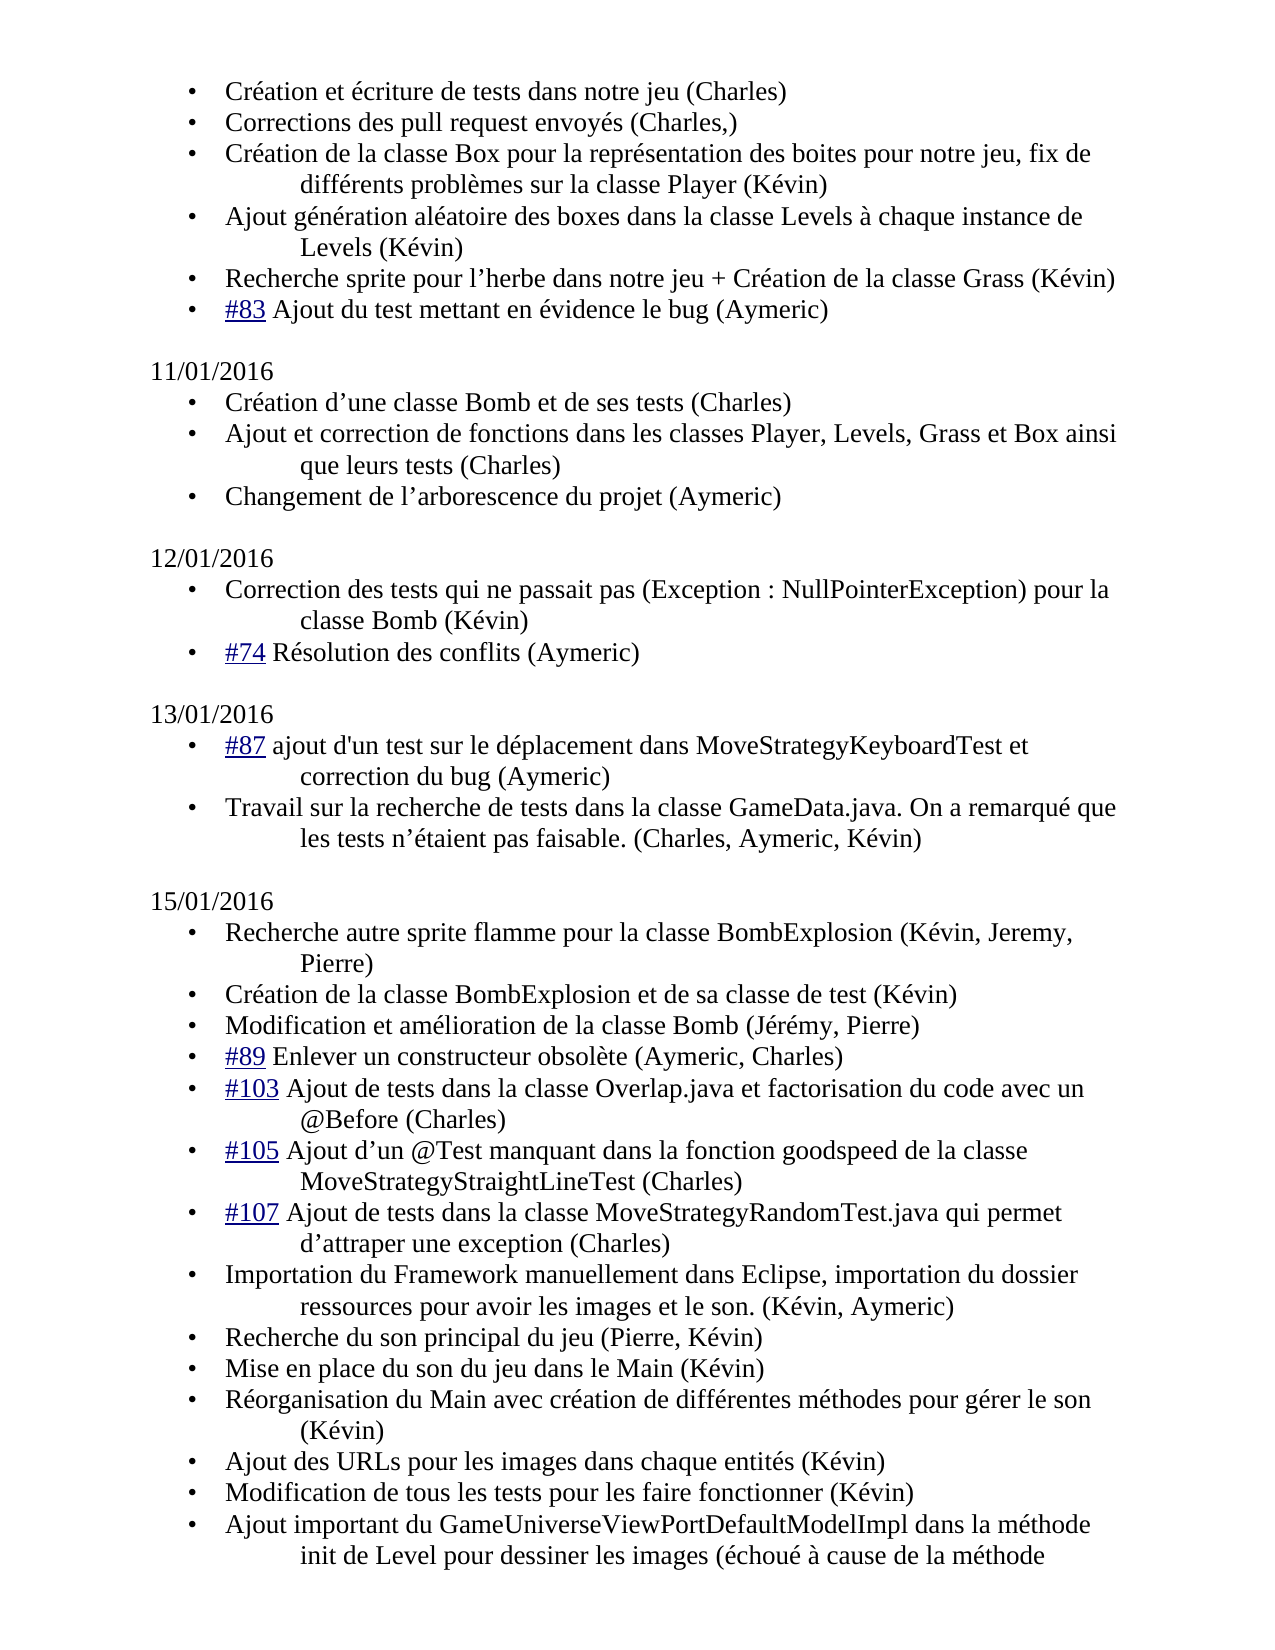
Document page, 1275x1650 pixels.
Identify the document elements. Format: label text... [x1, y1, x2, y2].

list #83 Ajout du test mettant en évidence le bug (Aymeric) [187, 293, 1125, 324]
list Réorganisation du Main avec création de différentes méthodes pour gérer le son (Kévin) [187, 1383, 1125, 1445]
list Ajout des URLs pour les images dans chaque entités (Kévin) [187, 1445, 1125, 1477]
list #87 ajout d'un test sur le déplacement dans MoveStrategyKeyboardTest et correction du bug (Aymeric) [187, 729, 1125, 791]
list Changement de l’arborescence du projet (Aymeric) [187, 480, 1125, 511]
text 12/01/2016 [150, 542, 1125, 573]
list Recherche sprite pour l’herbe dans notre jeu + Création de la classe Grass (Kévin) [187, 262, 1125, 293]
list Recherche autre sprite flamme pour la classe BombExplosion (Kévin, Jeremy, Pierre) [187, 916, 1125, 978]
list Ajout et correction de fonctions dans les classes Player, Levels, Grass et Box ainsi que leurs tests (Charles) [187, 418, 1125, 480]
list #74 Résolution des conflits (Aymeric) [187, 636, 1125, 667]
text 13/01/2016 [150, 698, 1125, 729]
list Importation du Framework manuellement dans Eclipse, importation du dossier ressources pour avoir les images et le son. (Kévin, Aymeric) [187, 1258, 1125, 1321]
text 15/01/2016 [150, 885, 1125, 916]
list Création et écriture de tests dans notre jeu (Charles) [187, 75, 1125, 106]
list Corrections des pull request envoyés (Charles,) [187, 106, 1125, 137]
list Mise en place du son du jeu dans le Main (Kévin) [187, 1352, 1125, 1383]
list #103 Ajout de tests dans la classe Overlap.java et factorisation du code avec un @Before (Charles) [187, 1072, 1125, 1134]
list Ajout important du GameUniverseViewPortDefaultModelImpl dans la méthode init de Level pour dessiner les images (échoué à cause de la méthode [187, 1508, 1125, 1570]
list Modification et amélioration de la classe Bomb (Jérémy, Pierre) [187, 1009, 1125, 1041]
list Correction des tests qui ne passait pas (Exception : NullPointerException) pour la classe Bomb (Kévin) [187, 573, 1125, 636]
list #107 Ajout de tests dans la classe MoveStrategyRandomTest.java qui permet d’attraper une exception (Charles) [187, 1196, 1125, 1258]
text 11/01/2016 [150, 355, 1125, 386]
list Modification de tous les tests pour les faire fonctionner (Kévin) [187, 1477, 1125, 1508]
list Création de la classe Box pour la représentation des boites pour notre jeu, fix de différents problèmes sur la classe Player (Kévin) [187, 137, 1125, 199]
list Création de la classe BombExplosion et de sa classe de test (Kévin) [187, 978, 1125, 1009]
list #105 Ajout d’un @Test manquant dans la fonction goodspeed de la classe MoveStrategyStraightLineTest (Charles) [187, 1134, 1125, 1196]
list Ajout génération aléatoire des boxes dans la classe Levels à chaque instance de Levels (Kévin) [187, 199, 1125, 262]
list Création d’une classe Bomb et de ses tests (Charles) [187, 386, 1125, 418]
list Recherche du son principal du jeu (Pierre, Kévin) [187, 1321, 1125, 1352]
list Travail sur la recherche de tests dans la classe GameData.java. On a remarqué que les tests n’étaient pas faisable. (Charles, Aymeric, Kévin) [187, 791, 1125, 854]
list #89 Enlever un constructeur obsolète (Aymeric, Charles) [187, 1041, 1125, 1072]
